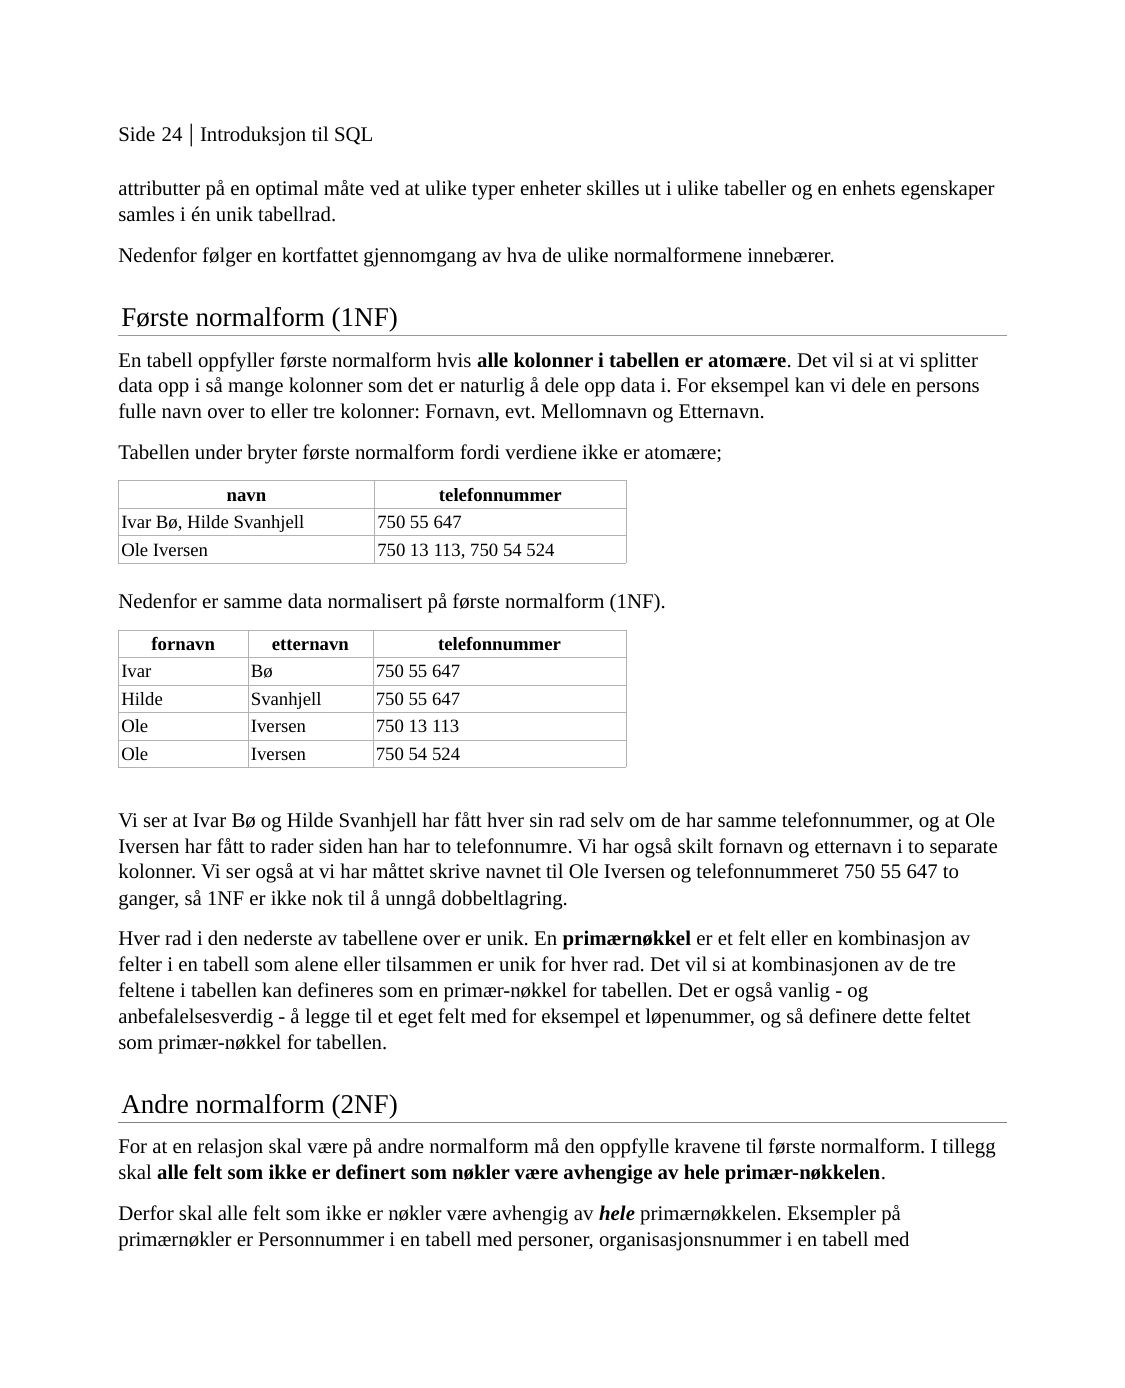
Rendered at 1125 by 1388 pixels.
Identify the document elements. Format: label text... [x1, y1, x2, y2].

table_header telefonnummer [375, 481, 626, 508]
text attributter på en optimal måte ved at ulike typer enheter skilles ut i ulike tabeller og en enhets egenskaper samles i én unik tabellrad. [118, 176, 1007, 226]
table_cell 750 13 113 [374, 713, 626, 739]
text Hver rad i den nederste av tabellene over er unik. En primærnøkkel er et felt eller en kombinasjon av felter i en tabell som alene eller tilsammen er unik for hver rad. Det vil si at kombinasjonen av de tre feltene i tabellen kan defineres som en primær-nøkkel for tabellen. Det er også vanlig - og anbefalelsesverdig - å legge til et eget felt med for eksempel et løpenummer, og så definere dette feltet som primær-nøkkel for tabellen. [118, 926, 1007, 1054]
subtitle Andre normalform (2NF) [118, 1085, 1007, 1122]
text For at en relasjon skal være på andre normalform må den oppfylle kravene til første normalform. I tillegg skal alle felt som ikke er definert som nøkler være avhengige av hele primær-nøkkelen. [118, 1134, 1007, 1184]
table_cell 750 54 524 [374, 741, 626, 767]
table_cell Iversen [249, 713, 373, 739]
text En tabell oppfyller første normalform hvis alle kolonner i tabellen er atomære. Det vil si at vi splitter data opp i så mange kolonner som det er naturlig å dele opp data i. For eksempel kan vi dele en persons fulle navn over to eller tre kolonner: Fornavn, evt. Mellomnavn og Etternavn. [118, 347, 1007, 423]
text Nedenfor følger en kortfattet gjennomgang av hva de ulike normalformene innebærer. [118, 243, 1007, 267]
table_cell 750 55 647 [375, 509, 626, 535]
subtitle Første normalform (1NF) [118, 298, 1007, 335]
text Vi ser at Ivar Bø og Hilde Svanhjell har fått hver sin rad selv om de har samme telefonnummer, og at Ole Iversen har fått to rader siden han har to telefonnumre. Vi har også skilt fornavn og etternavn i to separate kolonner. Vi ser også at vi har måttet skrive navnet til Ole Iversen og telefonnummeret 750 55 647 to ganger, så 1NF er ikke nok til å unngå dobbeltlagring. [118, 808, 1007, 909]
table_header fornavn [119, 631, 248, 657]
table_cell Ivar [119, 658, 248, 684]
text Derfor skal alle felt som ikke er nøkler være avhengig av hele primærnøkkelen. Eksempler på primærnøkler er Personnummer i en tabell med personer, organisasjonsnummer i en tabell med [118, 1201, 1007, 1251]
table_cell Svanhjell [249, 686, 373, 712]
table_header telefonnummer [374, 631, 626, 657]
table_cell Bø [249, 658, 373, 684]
table_header navn [119, 481, 374, 508]
table_cell Ole Iversen [119, 536, 374, 563]
text Tabellen under bryter første normalform fordi verdiene ikke er atomære; [118, 440, 1007, 464]
table_cell Hilde [119, 686, 248, 712]
table_header etternavn [249, 631, 373, 657]
table_cell Ole [119, 741, 248, 767]
table_cell Iversen [249, 741, 373, 767]
table_cell 750 13 113, 750 54 524 [375, 536, 626, 563]
table_cell 750 55 647 [374, 658, 626, 684]
table_cell Ivar Bø, Hilde Svanhjell [119, 509, 374, 535]
text Nedenfor er samme data normalisert på første normalform (1NF). [118, 563, 1007, 613]
table_cell Ole [119, 713, 248, 739]
table_cell 750 55 647 [374, 686, 626, 712]
